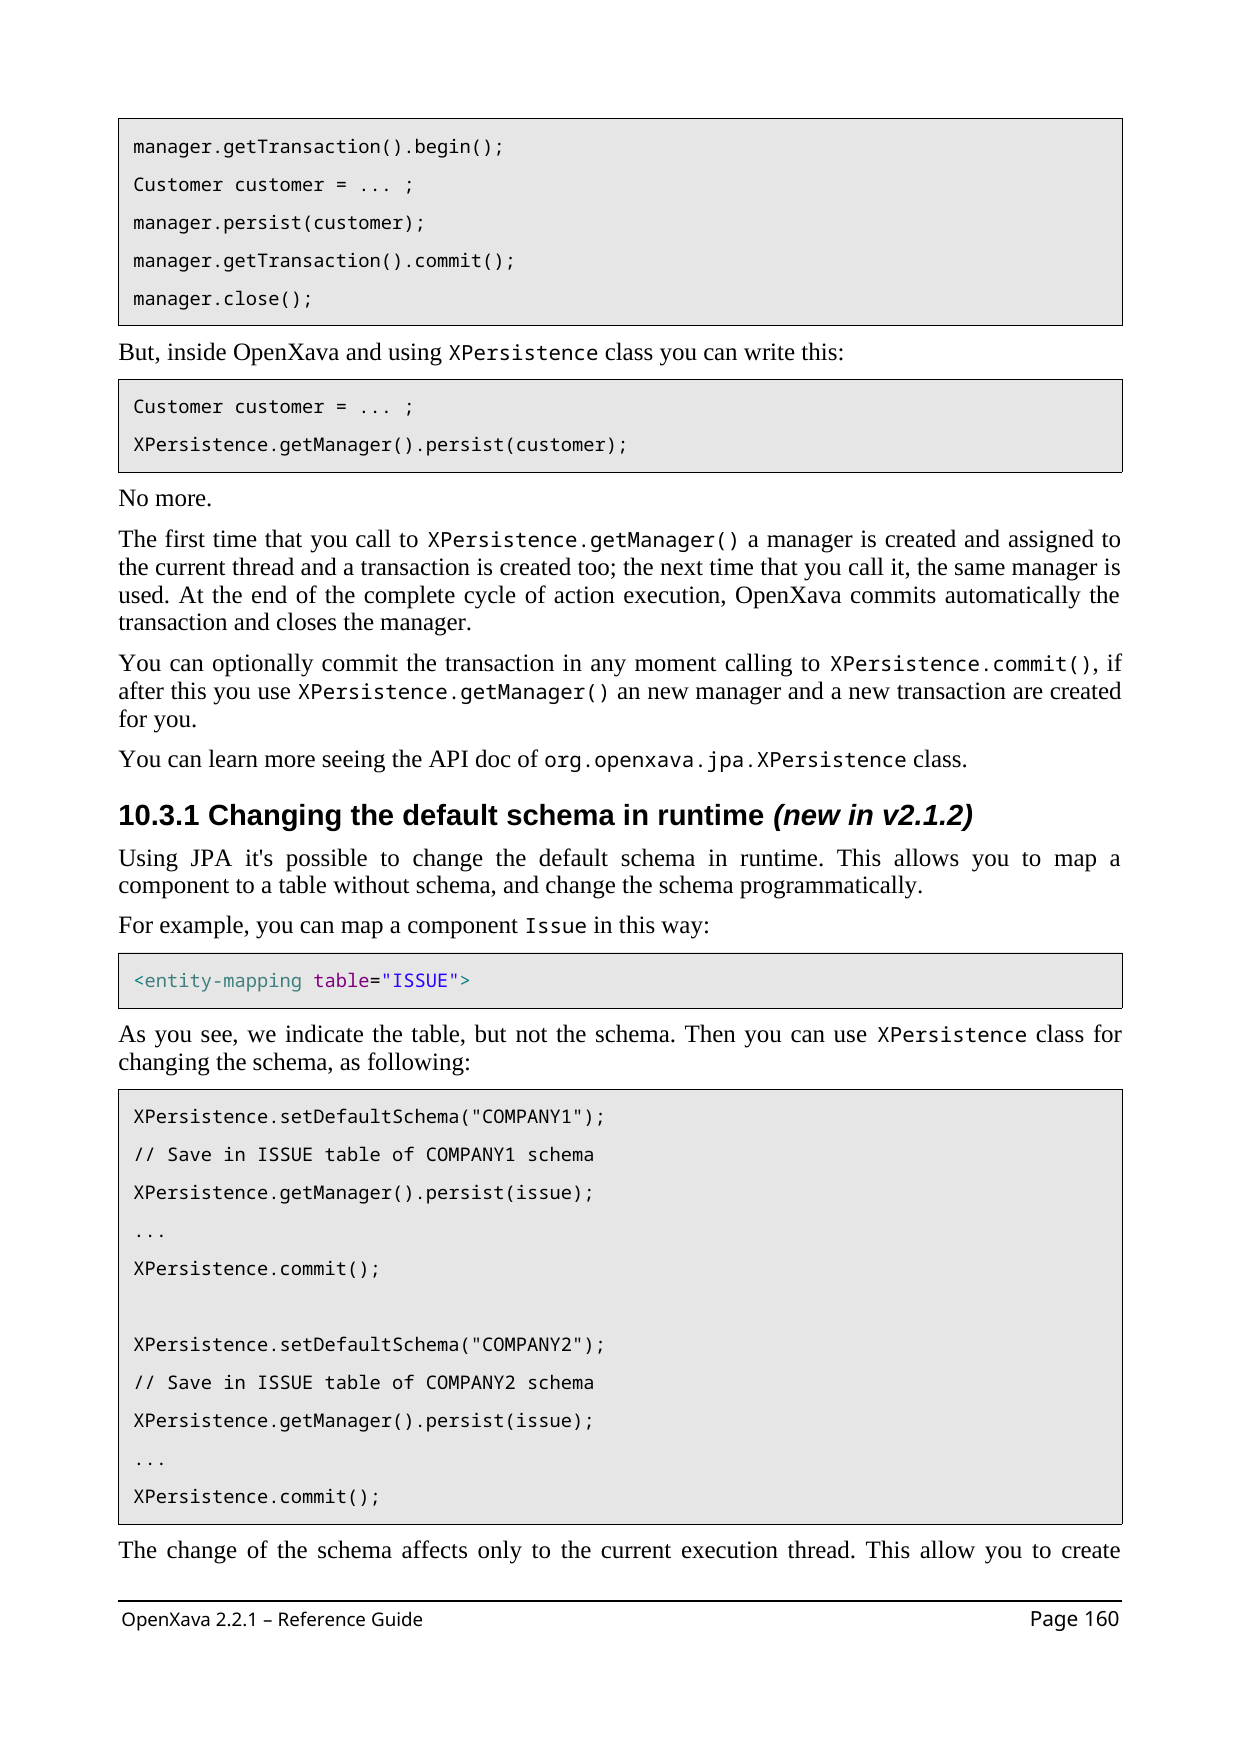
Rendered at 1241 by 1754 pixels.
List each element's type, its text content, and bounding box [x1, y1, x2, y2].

text XPersistence.getManager().persist(issue); [119, 1165, 1122, 1203]
text ... [119, 1431, 1122, 1469]
text For example, you can map a component Issue in this way: [118, 912, 1122, 940]
text You can learn more seeing the API doc of org.openxava.jpa.XPersistence class. [118, 745, 1122, 773]
text XPersistence.commit(); [119, 1469, 1122, 1524]
text But, inside OpenXava and using XPersistence class you can write this: [118, 338, 1122, 366]
text XPersistence.getManager().persist(customer); [119, 417, 1122, 472]
text The first time that you call to XPersistence.getManager() a manager is created and assigned to the current thread and a transaction is created too; the next time that you call it, the same manager is used. At the end of the complete cycle of action execution, OpenXava commits automatically the transaction and closes the manager. [118, 525, 1122, 636]
subtitle Changing the default schema in runtime (new in v2.1.2) [118, 798, 1122, 831]
text The change of the schema affects only to the current execution thread. This allow you to create [118, 1537, 1122, 1564]
text XPersistence.setDefaultSchema("COMPANY2"); [119, 1317, 1122, 1355]
text // Save in ISSUE table of COMPANY2 schema [119, 1355, 1122, 1393]
text Using JPA it's possible to change the default schema in runtime. This allows you to map a component to a table without schema, and change the schema programmatically. [118, 844, 1122, 899]
text manager.persist(customer); [119, 194, 1122, 232]
text XPersistence.commit(); [119, 1241, 1122, 1279]
text manager.getTransaction().commit(); [119, 232, 1122, 270]
text Customer customer = ... ; [119, 156, 1122, 194]
text manager.close(); [119, 270, 1122, 325]
text <entity-mapping table="ISSUE"> [119, 954, 1122, 1008]
text ... [119, 1203, 1122, 1241]
text // Save in ISSUE table of COMPANY1 schema [119, 1127, 1122, 1165]
text Customer customer = ... ; [119, 380, 1122, 417]
text You can optionally commit the transaction in any moment calling to XPersistence.commit(), if after this you use XPersistence.getManager() an new manager and a new transaction are created for you. [118, 649, 1122, 733]
text No more. [118, 484, 1122, 512]
text XPersistence.setDefaultSchema("COMPANY1"); [119, 1090, 1122, 1127]
text manager.getTransaction().begin(); [119, 119, 1122, 156]
text XPersistence.getManager().persist(issue); [119, 1393, 1122, 1431]
text As you see, we indicate the table, but not the schema. Then you can use XPersistence class for changing the schema, as following: [118, 1020, 1122, 1076]
